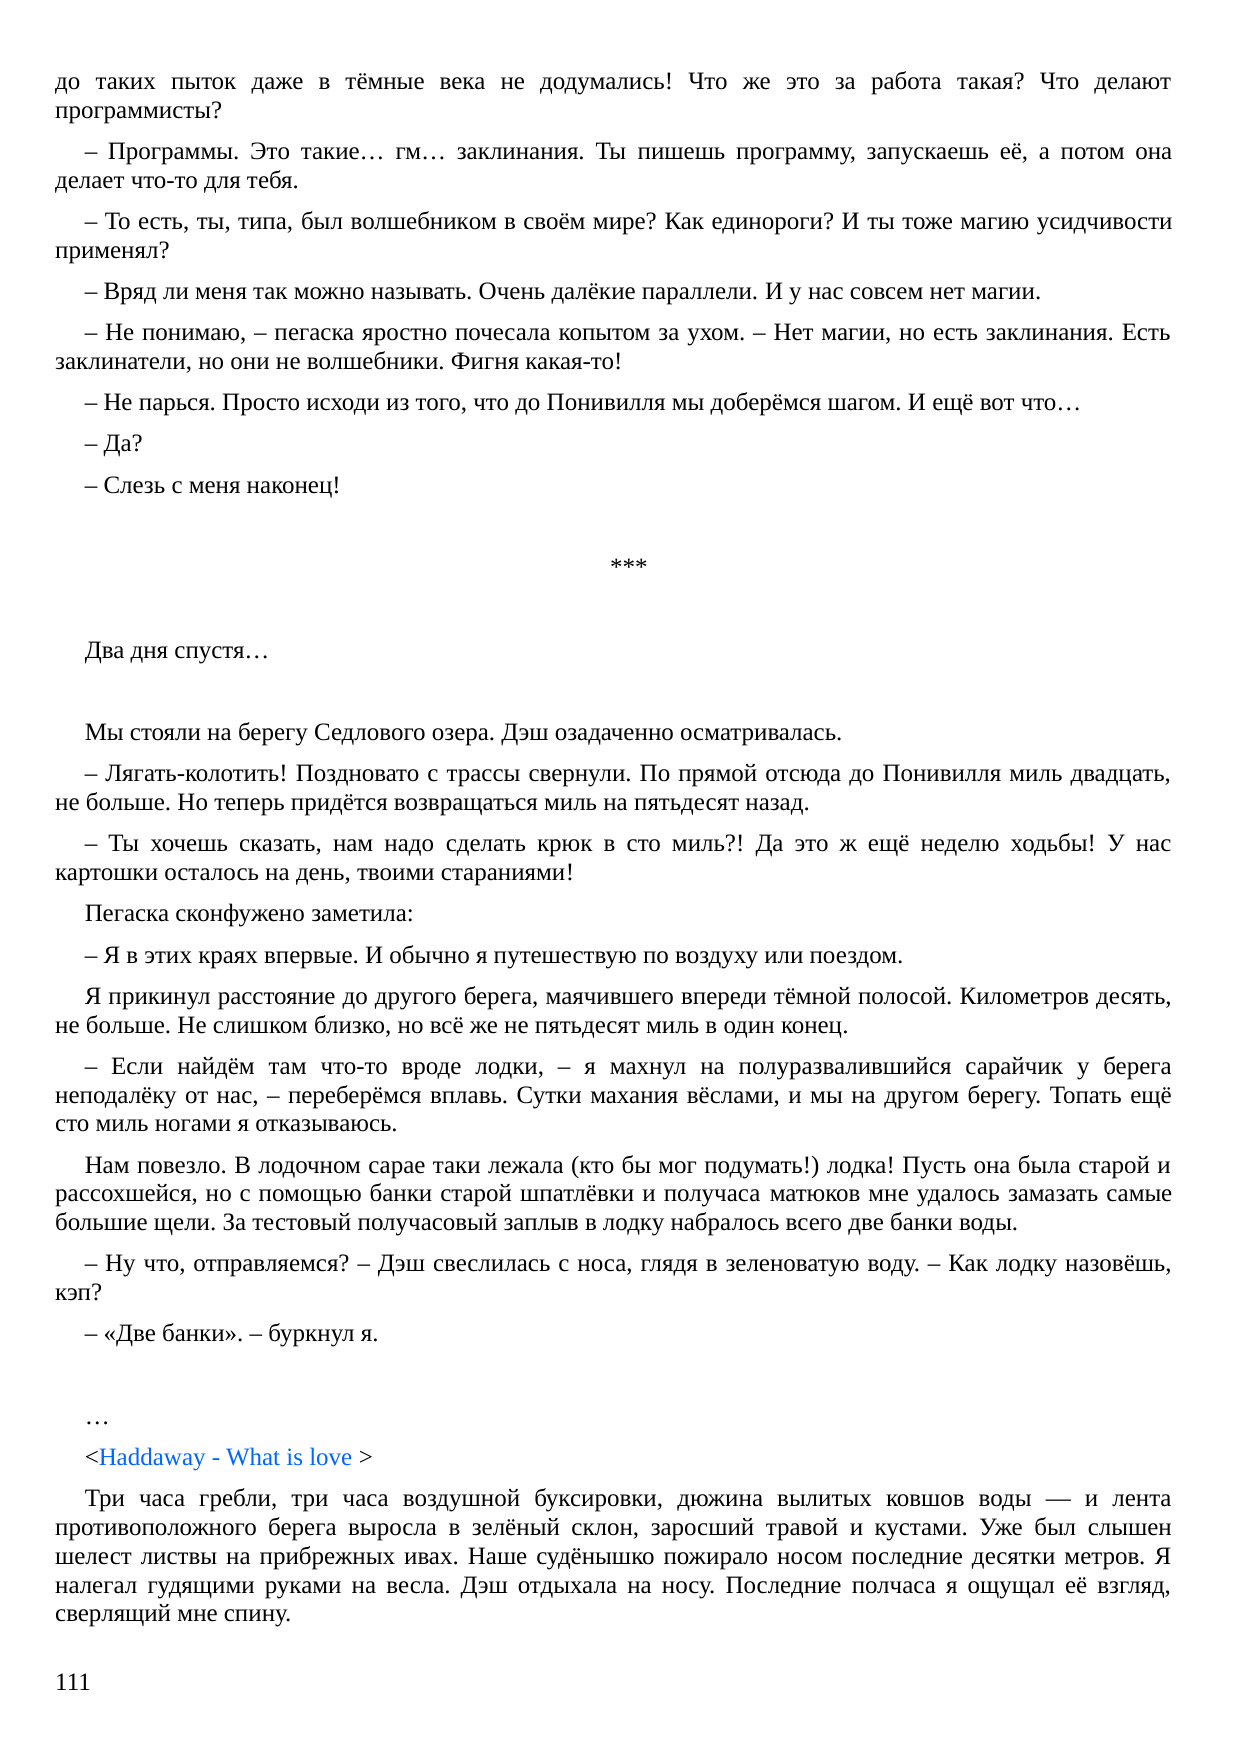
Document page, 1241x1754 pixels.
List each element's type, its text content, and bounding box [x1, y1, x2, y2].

text Нам повезло. В лодочном сарае таки лежала (кто бы мог подумать!) лодка! Пусть она была старой и рассохшейся, но с помощью банки старой шпатлёвки и получаса матюков мне удалось замазать самые большие щели. За тестовый получасовый заплыв в лодку набралось всего две банки воды. [55, 1150, 1173, 1236]
text – Программы. Это такие… гм… заклинания. Ты пишешь программу, запускаешь её, а потом она делает что-то для тебя. [55, 136, 1173, 193]
text *** [55, 552, 1173, 581]
text … [55, 1401, 1173, 1430]
text Я прикинул расстояние до другого берега, маячившего впереди тёмной полосой. Километров десять, не больше. Не слишком близко, но всё же не пятьдесят миль в один конец. [55, 981, 1173, 1038]
text Три часа гребли, три часа воздушной буксировки, дюжина вылитых ковшов воды — и лента противоположного берега выросла в зелёный склон, заросший травой и кустами. Уже был слышен шелест листвы на прибрежных ивах. Наше судёнышко пожирало носом последние десятки метров. Я налегал гудящими руками на весла. Дэш отдыхала на носу. Последние полчаса я ощущал её взгляд, сверлящий мне спину. [55, 1483, 1173, 1627]
text – Слезь с меня наконец! [55, 470, 1173, 498]
text – Не парься. Просто исходи из того, что до Понивилля мы доберёмся шагом. И ещё вот что… [55, 387, 1173, 416]
text – Я в этих краях впервые. И обычно я путешествую по воздуху или поездом. [55, 940, 1173, 968]
text – Если найдём там что-то вроде лодки, – я махнул на полуразвалившийся сарайчик у берега неподалёку от нас, – переберёмся вплавь. Сутки махания вёслами, и мы на другом берегу. Топать ещё сто миль ногами я отказываюсь. [55, 1051, 1173, 1137]
text – «Две банки». – буркнул я. [55, 1318, 1173, 1347]
text – Да? [55, 428, 1173, 457]
text Два дня спустя… [55, 635, 1173, 663]
text Пегаска сконфужено заметила: [55, 898, 1173, 927]
text – То есть, ты, типа, был волшебником в своём мире? Как единороги? И ты тоже магию усидчивости применял? [55, 206, 1173, 263]
text Мы стояли на берегу Седлового озера. Дэш озадаченно осматривалась. [55, 717, 1173, 746]
text – Лягать-колотить! Поздновато с трассы свернули. По прямой отсюда до Понивилля миль двадцать, не больше. Но теперь придётся возвращаться миль на пятьдесят назад. [55, 758, 1173, 816]
text до таких пыток даже в тёмные века не додумались! Что же это за работа такая? Что делают программисты? [55, 66, 1173, 123]
text – Не понимаю, – пегаска яростно почесала копытом за ухом. – Нет магии, но есть заклинания. Есть заклинатели, но они не волшебники. Фигня какая-то! [55, 317, 1173, 375]
text – Вряд ли меня так можно называть. Очень далёкие параллели. И у нас совсем нет магии. [55, 276, 1173, 305]
text – Ну что, отправляемся? – Дэш свеслилась с носа, глядя в зеленоватую воду. – Как лодку назовёшь, кэп? [55, 1248, 1173, 1306]
text – Ты хочешь сказать, нам надо сделать крюк в сто миль?! Да это ж ещё неделю ходьбы! У нас картошки осталось на день, твоими стараниями! [55, 828, 1173, 886]
text <Haddaway - What is love > [55, 1442, 1173, 1471]
